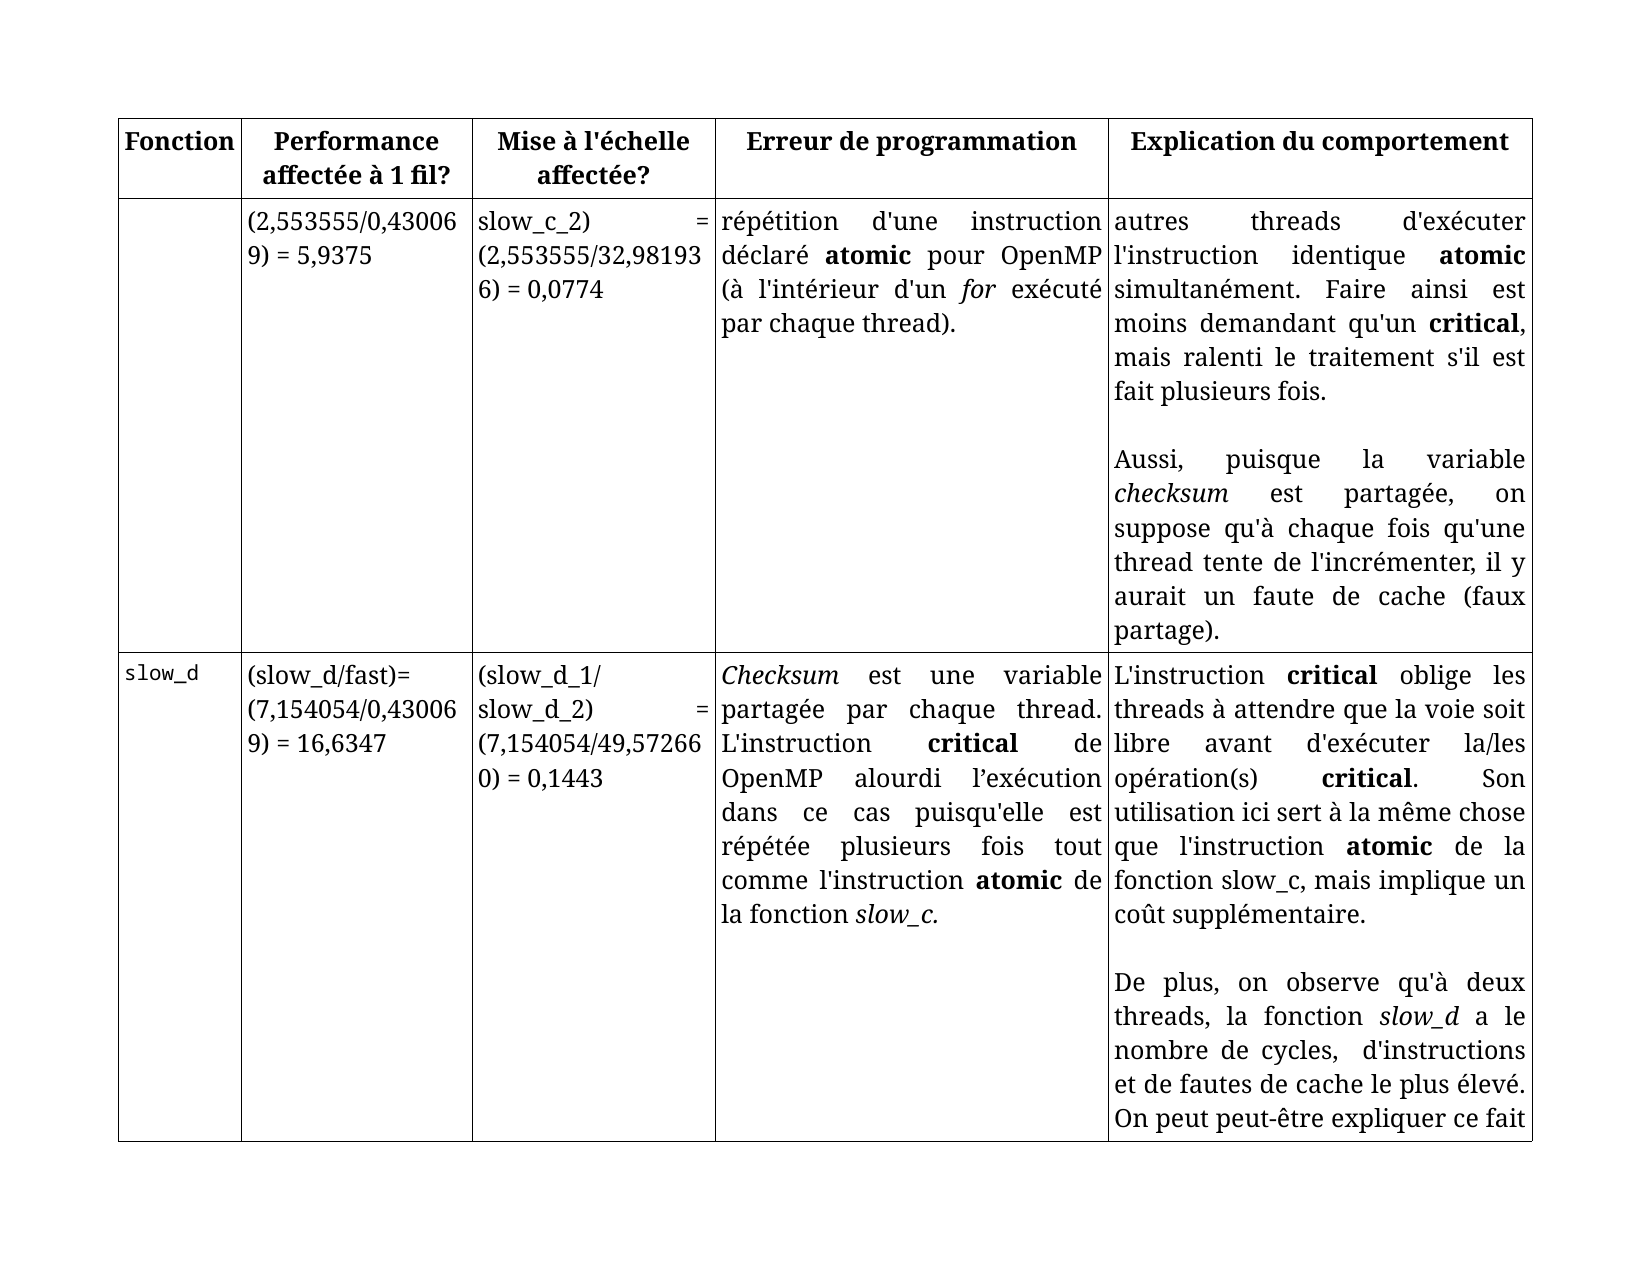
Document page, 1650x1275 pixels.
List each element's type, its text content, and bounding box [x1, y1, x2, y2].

table_header Mise à l'échelle affectée? [473, 119, 715, 198]
table_header Erreur de programmation [716, 119, 1108, 198]
table_cell slow_c_2) = (2,553555/32,981936) = 0,0774 [473, 199, 715, 652]
table_cell (slow_d/fast)= (7,154054/0,430069) = 16,6347 [242, 653, 472, 1141]
table_cell (2,553555/0,430069) = 5,9375 [242, 199, 472, 652]
table_cell [119, 199, 241, 652]
table_cell slow_d [119, 653, 241, 1141]
table_cell Checksum est une variable partagée par chaque thread. L'instruction critical de OpenMP alourdi l’exécution dans ce cas puisqu'elle est répétée plusieurs fois tout comme l'instruction atomic de la fonction slow_c. [716, 653, 1108, 1141]
table_cell autres threads d'exécuter l'instruction identique atomic simultanément. Faire ainsi est moins demandant qu'un critical, mais ralenti le traitement s'il est fait plusieurs fois. Aussi, puisque la variable checksum est partagée, on suppose qu'à chaque fois qu'une thread tente de l'incrémenter, il y aurait un faute de cache (faux partage). [1109, 199, 1532, 652]
table_cell L'instruction critical oblige les threads à attendre que la voie soit libre avant d'exécuter la/les opération(s) critical. Son utilisation ici sert à la même chose que l'instruction atomic de la fonction slow_c, mais implique un coût supplémentaire. De plus, on observe qu'à deux threads, la fonction slow_d a le nombre de cycles, d'instructions et de fautes de cache le plus élevé. On peut peut-être expliquer ce fait [1109, 653, 1532, 1141]
table_cell (slow_d_1/slow_d_2) = (7,154054/49,572660) = 0,1443 [473, 653, 715, 1141]
table_header Performance affectée à 1 fil? [242, 119, 472, 198]
table_header Fonction [119, 119, 241, 198]
table_cell répétition d'une instruction déclaré atomic pour OpenMP (à l'intérieur d'un for exécuté par chaque thread). [716, 199, 1108, 652]
table_header Explication du comportement [1109, 119, 1532, 198]
